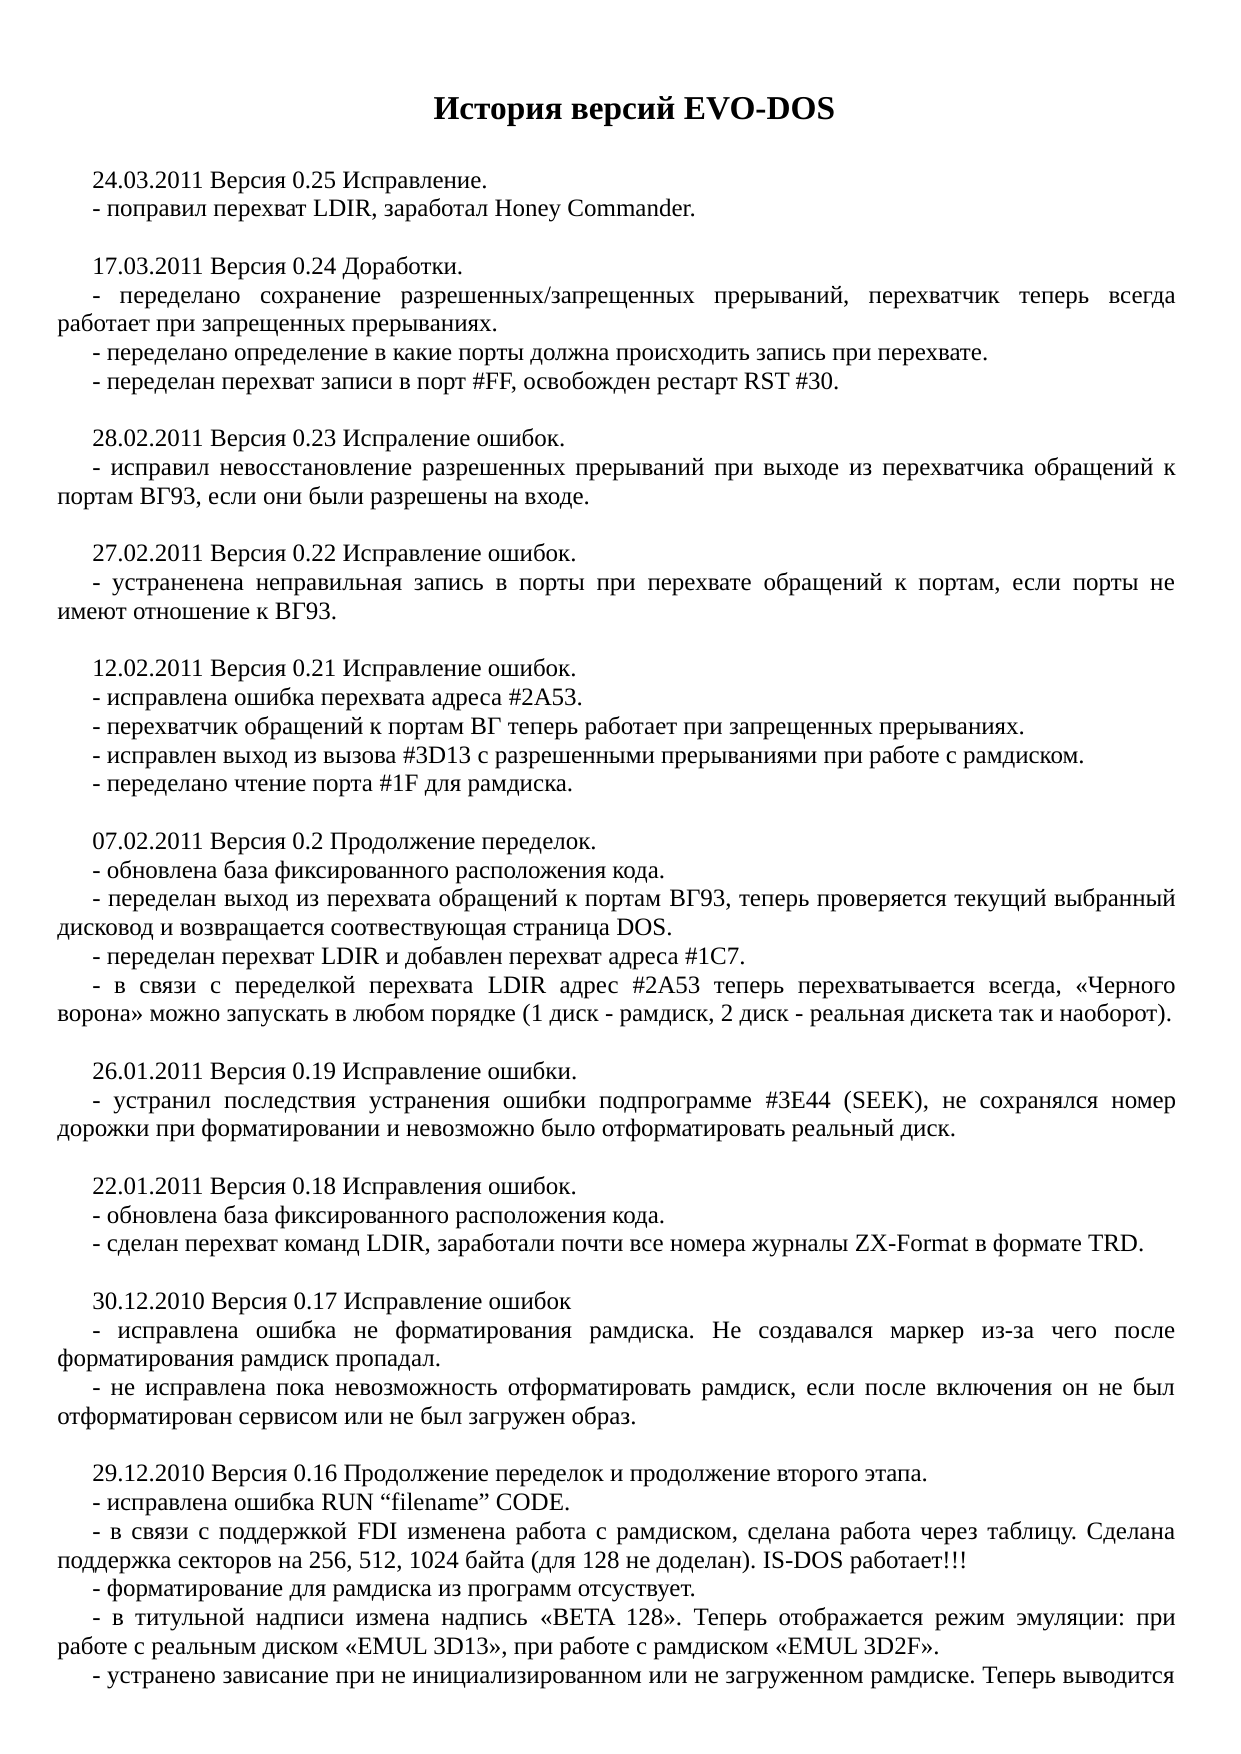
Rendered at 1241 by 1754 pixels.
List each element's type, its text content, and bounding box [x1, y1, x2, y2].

text - сделан перехват команд LDIR, заработали почти все номера журналы ZX-Format в формате TRD. [57, 1228, 1176, 1257]
text - обновлена база фиксированного расположения кода. [57, 855, 1176, 883]
text - перехватчик обращений к портам ВГ теперь работает при запрещенных прерываниях. [57, 711, 1176, 740]
text - переделан перехват записи в порт #FF, освобожден рестарт RST #30. [57, 366, 1176, 395]
text - форматирование для рамдиска из программ отсуствует. [57, 1573, 1176, 1602]
text 26.01.2011 Версия 0.19 Исправление ошибки. [57, 1056, 1176, 1085]
text - устраненена неправильная запись в порты при перехвате обращений к портам, если порты не имеют отношение к ВГ93. [57, 567, 1176, 625]
text 12.02.2011 Версия 0.21 Исправление ошибок. [57, 653, 1176, 682]
text - устранил последствия устранения ошибки подпрограмме #3E44 (SEEK), не сохранялся номер дорожки при форматировании и невозможно было отформатировать реальный диск. [57, 1085, 1176, 1142]
text - переделано чтение порта #1F для рамдиска. [57, 768, 1176, 797]
text - исправлена ошибка не форматирования рамдиска. Не создавался маркер из-за чего после форматирования рамдиск пропадал. [57, 1315, 1176, 1372]
text - переделано сохранение разрешенных/запрещенных прерываний, перехватчик теперь всегда работает при запрещенных прерываниях. [57, 280, 1176, 337]
text - устранено зависание при не инициализированном или не загруженном рамдиске. Теперь выводится [57, 1660, 1176, 1688]
text 17.03.2011 Версия 0.24 Доработки. [57, 251, 1176, 280]
text - обновлена база фиксированного расположения кода. [57, 1200, 1176, 1228]
text 28.02.2011 Версия 0.23 Испраление ошибок. [57, 423, 1176, 452]
text - исправлена ошибка RUN “filename” CODE. [57, 1487, 1176, 1516]
text 07.02.2011 Версия 0.2 Продолжение переделок. [57, 826, 1176, 855]
text - поправил перехват LDIR, заработал Honey Commander. [57, 193, 1176, 222]
text - в титульной надписи измена надпись «BETA 128». Теперь отображается режим эмуляции: при работе с реальным диском «EMUL 3D13», при работе с рамдиском «EMUL 3D2F». [57, 1602, 1176, 1660]
text - в связи с поддержкой FDI изменена работа с рамдиском, сделана работа через таблицу. Сделана поддержка секторов на 256, 512, 1024 байта (для 128 не доделан). IS-DOS работает!!! [57, 1516, 1176, 1573]
text 27.02.2011 Версия 0.22 Исправление ошибок. [57, 538, 1176, 567]
text - исправил невосстановление разрешенных прерываний при выходе из перехватчика обращений к портам ВГ93, если они были разрешены на входе. [57, 452, 1176, 510]
text - не исправлена пока невозможность отформатировать рамдиск, если после включения он не был отформатирован сервисом или не был загружен образ. [57, 1372, 1176, 1430]
text - исправлен выход из вызова #3D13 с разрешенными прерываниями при работе с рамдиском. [57, 740, 1176, 768]
text - переделано определение в какие порты должна происходить запись при перехвате. [57, 337, 1176, 366]
text - в связи с переделкой перехвата LDIR адрес #2A53 теперь перехватывается всегда, «Черного ворона» можно запускать в любом порядке (1 диск - рамдиск, 2 диск - реальная дискета так и наоборот). [57, 970, 1176, 1027]
text 29.12.2010 Версия 0.16 Продолжение переделок и продолжение второго этапа. [57, 1458, 1176, 1487]
text 22.01.2011 Версия 0.18 Исправления ошибок. [57, 1171, 1176, 1200]
text История версий EVO-DOS [57, 88, 1176, 126]
text - исправлена ошибка перехвата адреса #2A53. [57, 682, 1176, 711]
text - переделан перехват LDIR и добавлен перехват адреса #1C7. [57, 941, 1176, 970]
text 24.03.2011 Версия 0.25 Исправление. [57, 165, 1176, 193]
text - переделан выход из перехвата обращений к портам ВГ93, теперь проверяется текущий выбранный дисковод и возвращается соотвествующая страница DOS. [57, 883, 1176, 941]
text 30.12.2010 Версия 0.17 Исправление ошибок [57, 1286, 1176, 1315]
